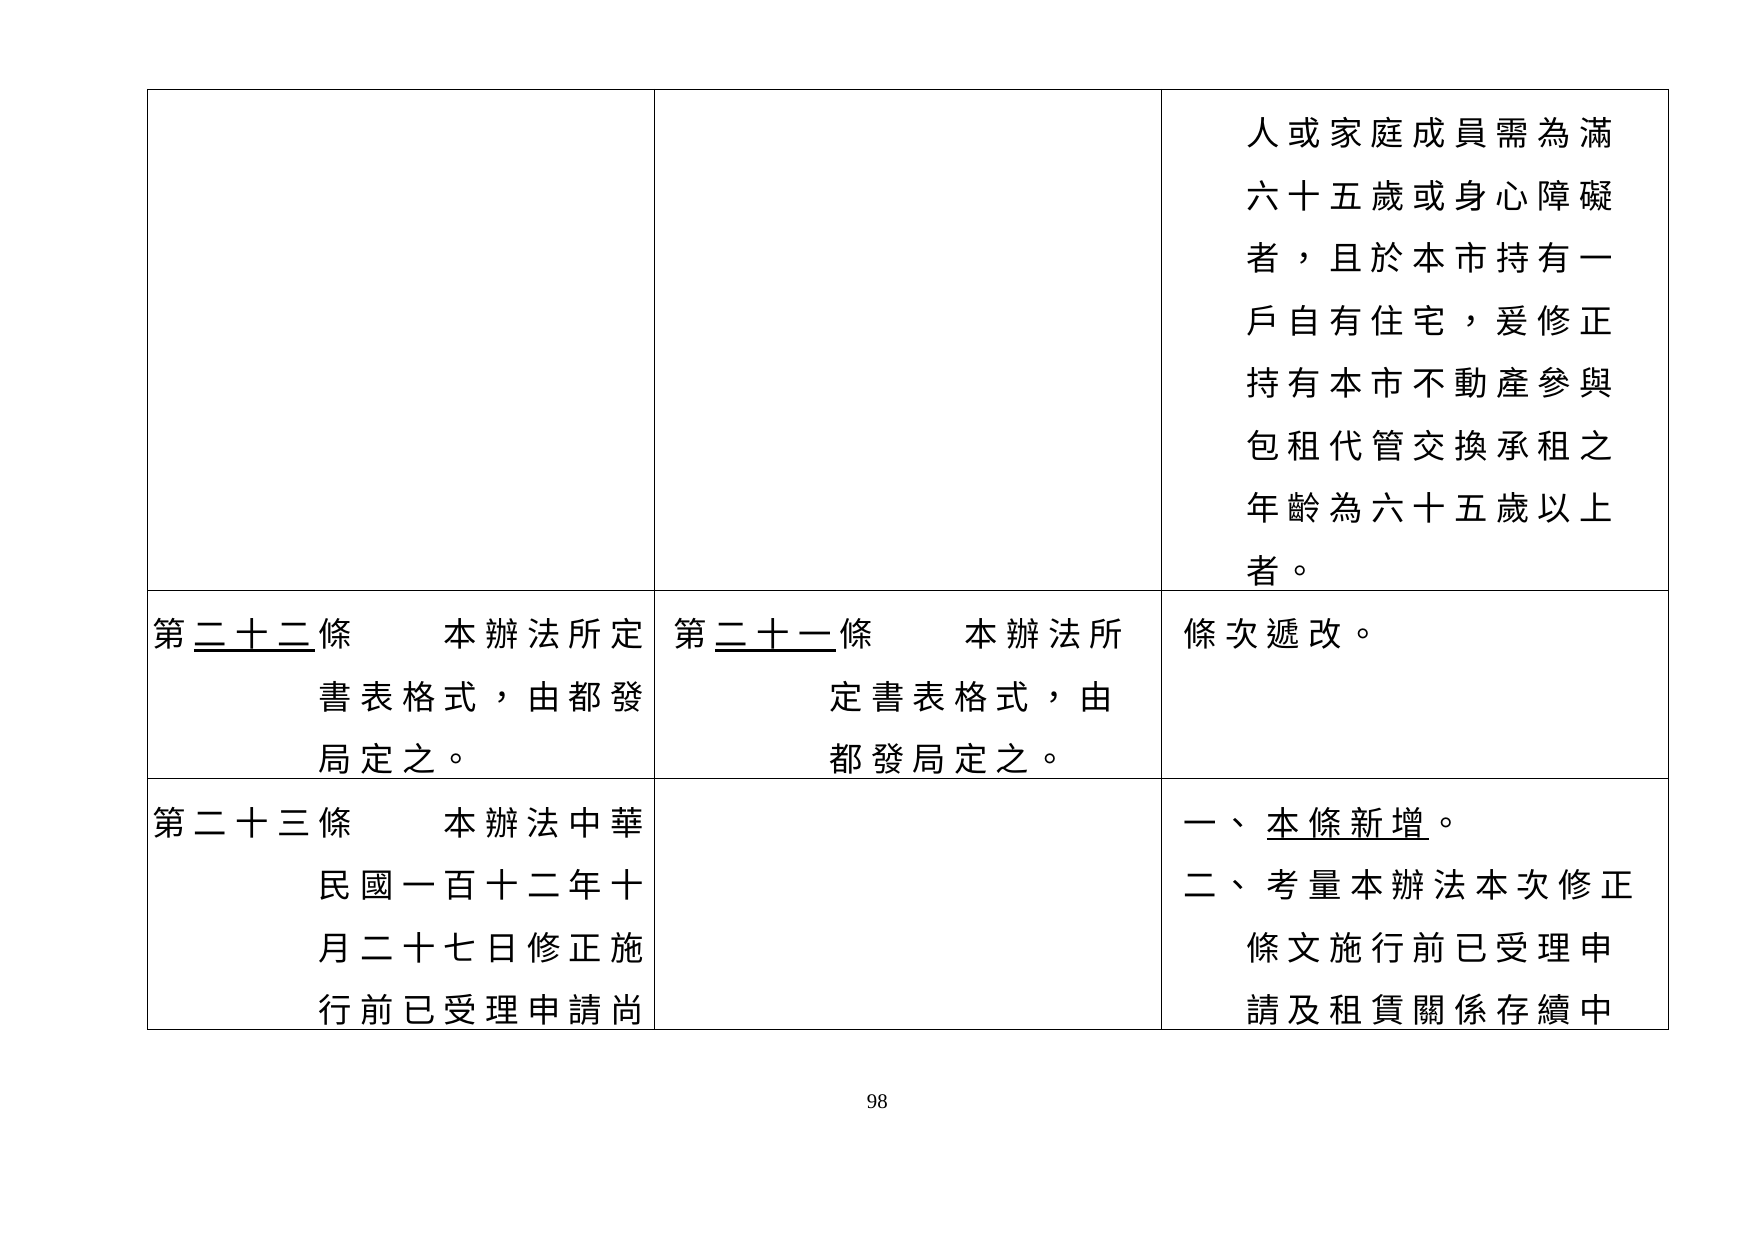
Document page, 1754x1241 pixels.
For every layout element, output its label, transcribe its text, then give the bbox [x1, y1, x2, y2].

table_cell [655, 779, 1161, 1029]
table_cell 第二十三條 本辦法中華民國一百十二年十月二十七日修正施行前已受理申請尚 [148, 779, 654, 1029]
table_cell 第二十二條 本辦法所定書表格式，由都發局定之。 [148, 591, 654, 778]
table_cell 人或家庭成員需為滿六十五歲或身心障礙者，且於本市持有一戶自有住宅，爰修正持有本市不動產參與包租代管交換承租之年齡為六十五歲以上者。 [1162, 90, 1668, 590]
table_cell [655, 90, 1161, 590]
table_cell 一、本條新增。 二、考量本辦法本次修正條文施行前已受理申請及租賃關係存續中 [1162, 779, 1668, 1029]
table_cell [148, 90, 654, 590]
table_cell 第二十一條 本辦法所定書表格式，由都發局定之。 [655, 591, 1161, 778]
table_cell 條次遞改。 [1162, 591, 1668, 778]
